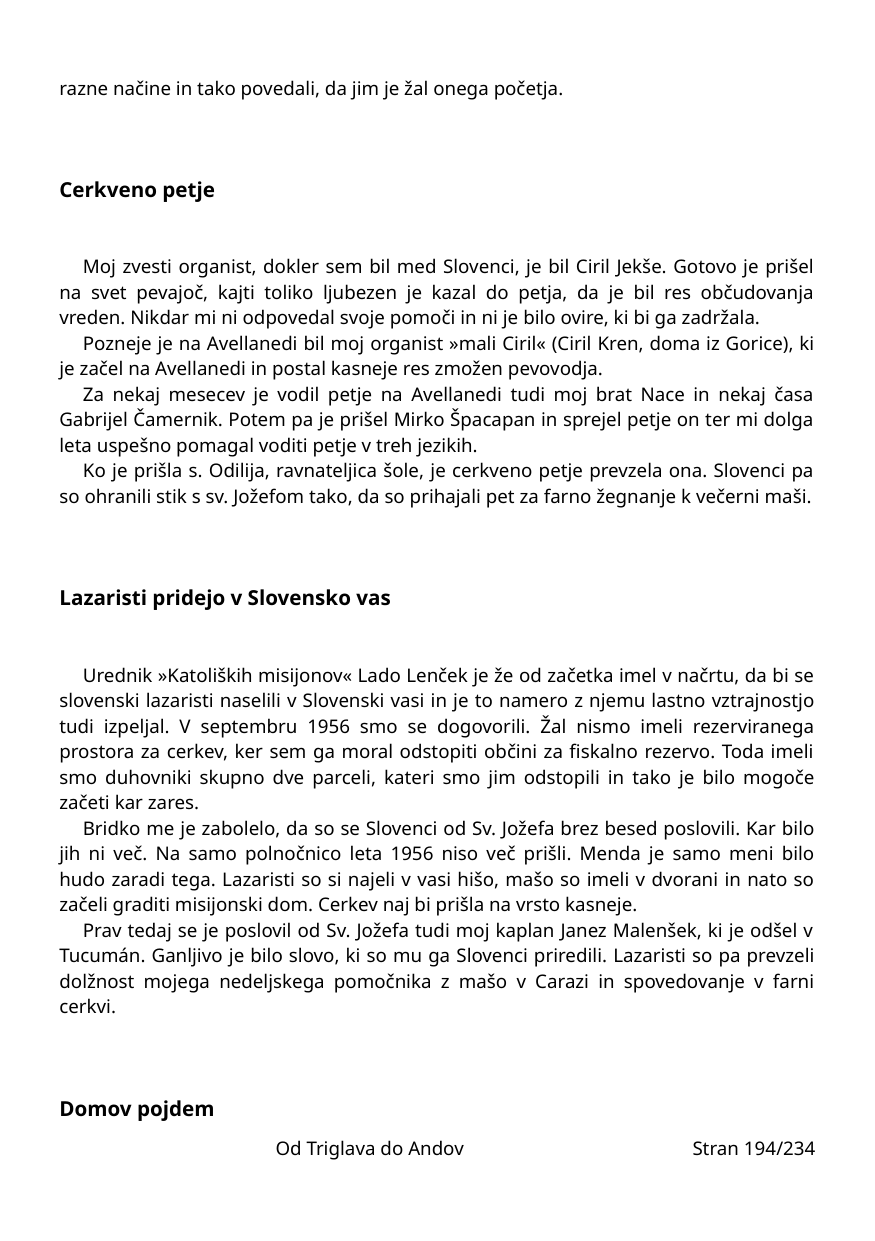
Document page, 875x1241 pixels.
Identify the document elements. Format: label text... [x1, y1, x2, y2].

text Urednik »Katoliških misijonov« Lado Lenček je že od začetka imel v načrtu, da bi se slovenski lazaristi naselili v Slovenski vasi in je to namero z njemu lastno vztrajnostjo tudi izpeljal. V septembru 1956 smo se dogovorili. Žal nismo imeli rezerviranega prostora za cerkev, ker sem ga moral odstopiti občini za fiskalno rezervo. Toda imeli smo duhovniki skupno dve parceli, kateri smo jim odstopili in tako je bilo mogoče začeti kar zares. [59, 662, 815, 815]
text Prav tedaj se je poslovil od Sv. Jožefa tudi moj kaplan Janez Malenšek, ki je odšel v Tucumán. Ganljivo je bilo slovo, ki so mu ga Slovenci priredili. Lazaristi so pa prevzeli dolžnost mojega nedeljskega pomočnika z mašo v Carazi in spovedovanje v farni cerkvi. [59, 917, 815, 1019]
subtitle Cerkveno petje [59, 152, 815, 203]
subtitle Domov pojdem [59, 1070, 815, 1122]
text Ko je prišla s. Odilija, ravnateljica šole, je cerkveno petje prevzela ona. Slovenci pa so ohranili stik s sv. Jožefom tako, da so prihajali pet za farno žegnanje k večerni maši. [59, 458, 815, 509]
subtitle Lazaristi pridejo v Slovensko vas [59, 560, 815, 612]
text Bridko me je zabolelo, da so se Slovenci od Sv. Jožefa brez besed poslovili. Kar bilo jih ni več. Na samo polnočnico leta 1956 niso več prišli. Menda je samo meni bilo hudo zaradi tega. Lazaristi so si najeli v vasi hišo, mašo so imeli v dvorani in nato so začeli graditi misijonski dom. Cerkev naj bi prišla na vrsto kasneje. [59, 815, 815, 917]
text razne načine in tako povedali, da jim je žal onega početja. [59, 75, 815, 101]
text Za nekaj mesecev je vodil petje na Avellanedi tudi moj brat Nace in nekaj časa Gabrijel Čamernik. Potem pa je prišel Mirko Špacapan in sprejel petje on ter mi dolga leta uspešno pomagal voditi petje v treh jezikih. [59, 381, 815, 458]
text Pozneje je na Avellanedi bil moj organist »mali Ciril« (Ciril Kren, doma iz Gorice), ki je začel na Avellanedi in postal kasneje res zmožen pevovodja. [59, 330, 815, 381]
text Moj zvesti organist, dokler sem bil med Slovenci, je bil Ciril Jekše. Gotovo je prišel na svet pevajoč, kajti toliko ljubezen je kazal do petja, da je bil res občudovanja vreden. Nikdar mi ni odpovedal svoje pomoči in ni je bilo ovire, ki bi ga zadržala. [59, 254, 815, 330]
